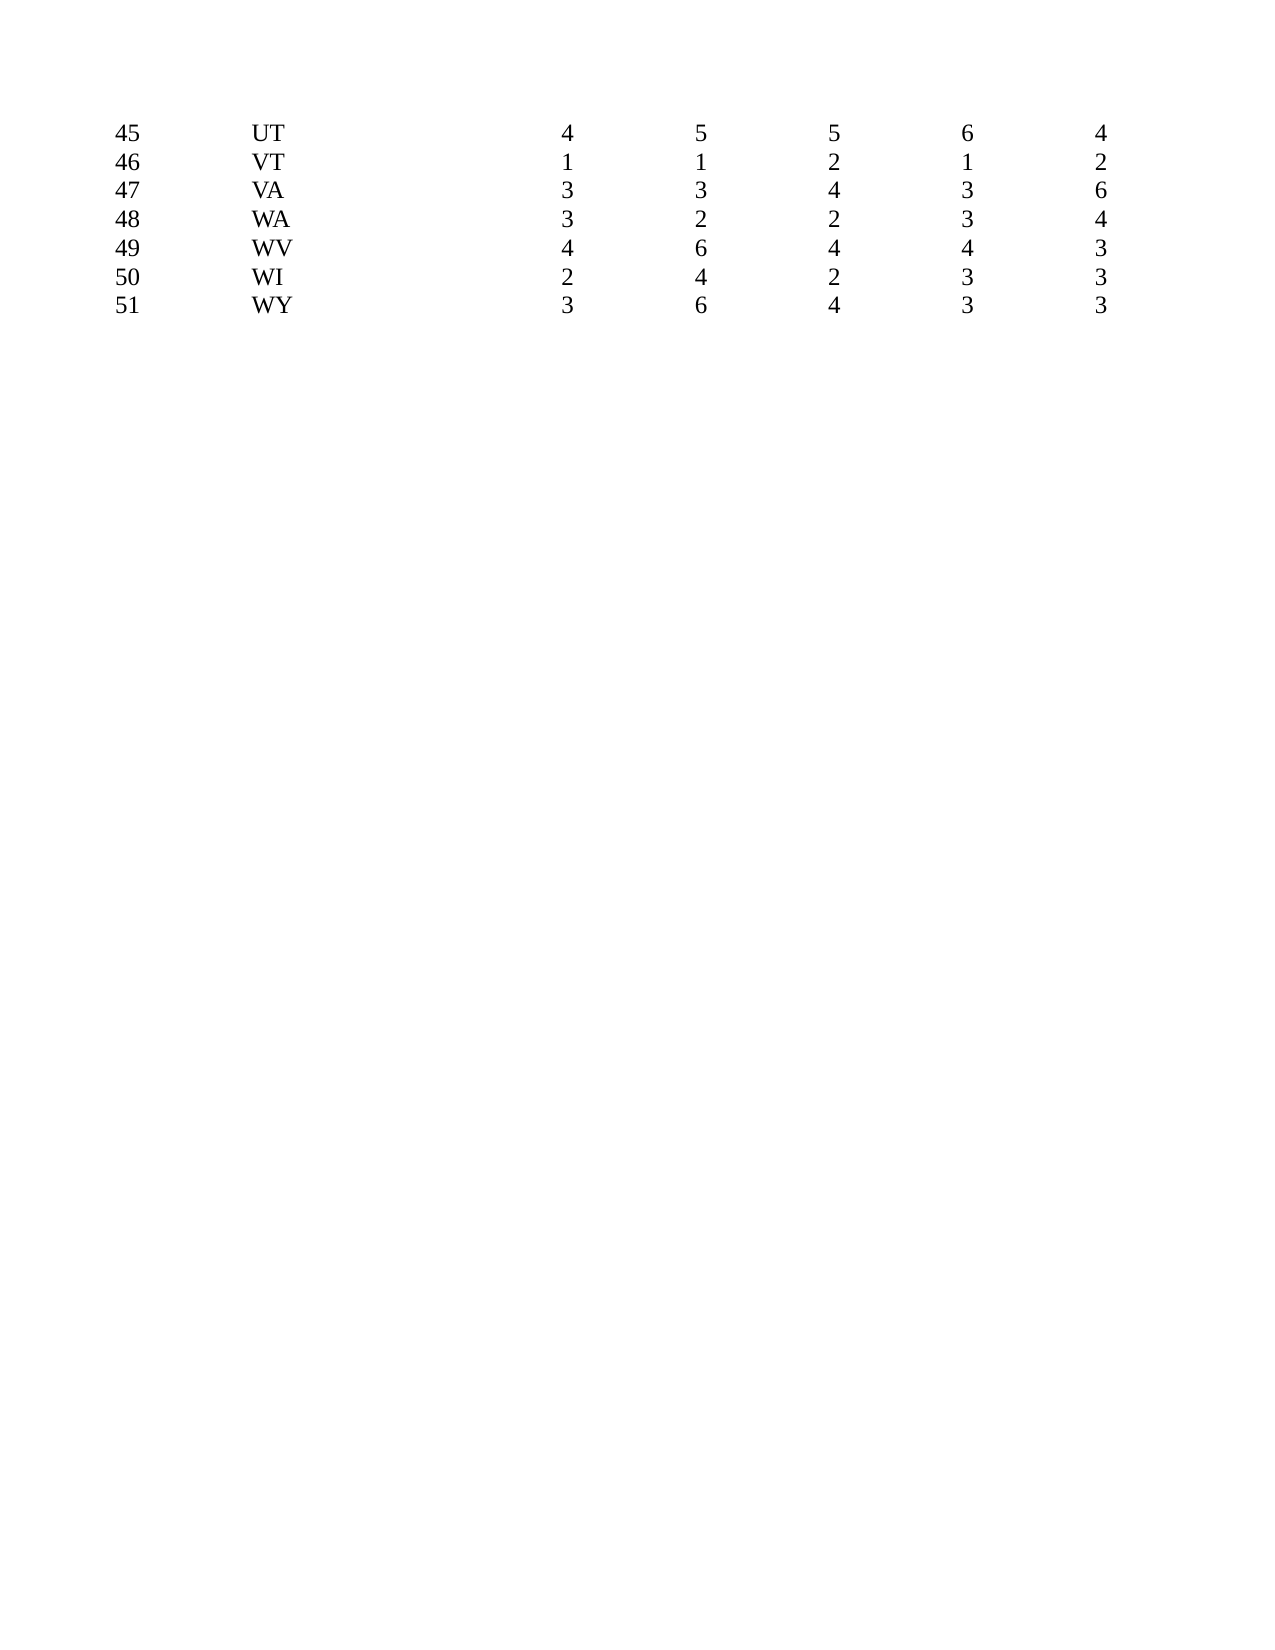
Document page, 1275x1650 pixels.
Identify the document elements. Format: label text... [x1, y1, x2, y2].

table_cell WA [248, 204, 443, 233]
table_cell VT [248, 147, 443, 176]
table_cell 1 [577, 147, 710, 176]
table_cell 3 [977, 233, 1110, 262]
table_cell 2 [977, 147, 1110, 176]
table_cell WY [248, 291, 443, 319]
table_cell 6 [844, 118, 977, 147]
table_cell 3 [444, 176, 577, 204]
table_cell 6 [577, 233, 710, 262]
table_cell 2 [710, 262, 843, 291]
table_cell 50 [112, 262, 248, 291]
table_cell 4 [977, 204, 1110, 233]
table_cell 4 [577, 262, 710, 291]
table_cell 3 [444, 204, 577, 233]
table_cell 6 [977, 176, 1110, 204]
table_cell 3 [577, 176, 710, 204]
table_cell 1 [844, 147, 977, 176]
table_cell 4 [710, 291, 843, 319]
table_cell 3 [844, 204, 977, 233]
table_cell 3 [844, 291, 977, 319]
table_cell 2 [444, 262, 577, 291]
table_cell 1 [444, 147, 577, 176]
table_cell 51 [112, 291, 248, 319]
table_cell 3 [444, 291, 577, 319]
table_cell 2 [577, 204, 710, 233]
table_cell 4 [710, 176, 843, 204]
table_cell 5 [577, 118, 710, 147]
table_cell 4 [710, 233, 843, 262]
table_cell 6 [577, 291, 710, 319]
table_cell 48 [112, 204, 248, 233]
table_cell 47 [112, 176, 248, 204]
table_cell 4 [844, 233, 977, 262]
table_cell 4 [444, 233, 577, 262]
table_cell 49 [112, 233, 248, 262]
table_cell 45 [112, 118, 248, 147]
table_cell 3 [977, 262, 1110, 291]
table_cell 4 [444, 118, 577, 147]
table_cell VA [248, 176, 443, 204]
table_cell 2 [710, 204, 843, 233]
table_cell WV [248, 233, 443, 262]
table_cell WI [248, 262, 443, 291]
table_cell 3 [977, 291, 1110, 319]
table_cell 46 [112, 147, 248, 176]
table_cell 5 [710, 118, 843, 147]
table_cell UT [248, 118, 443, 147]
table_cell 4 [977, 118, 1110, 147]
table_cell 3 [844, 262, 977, 291]
table_cell 2 [710, 147, 843, 176]
table_cell 3 [844, 176, 977, 204]
